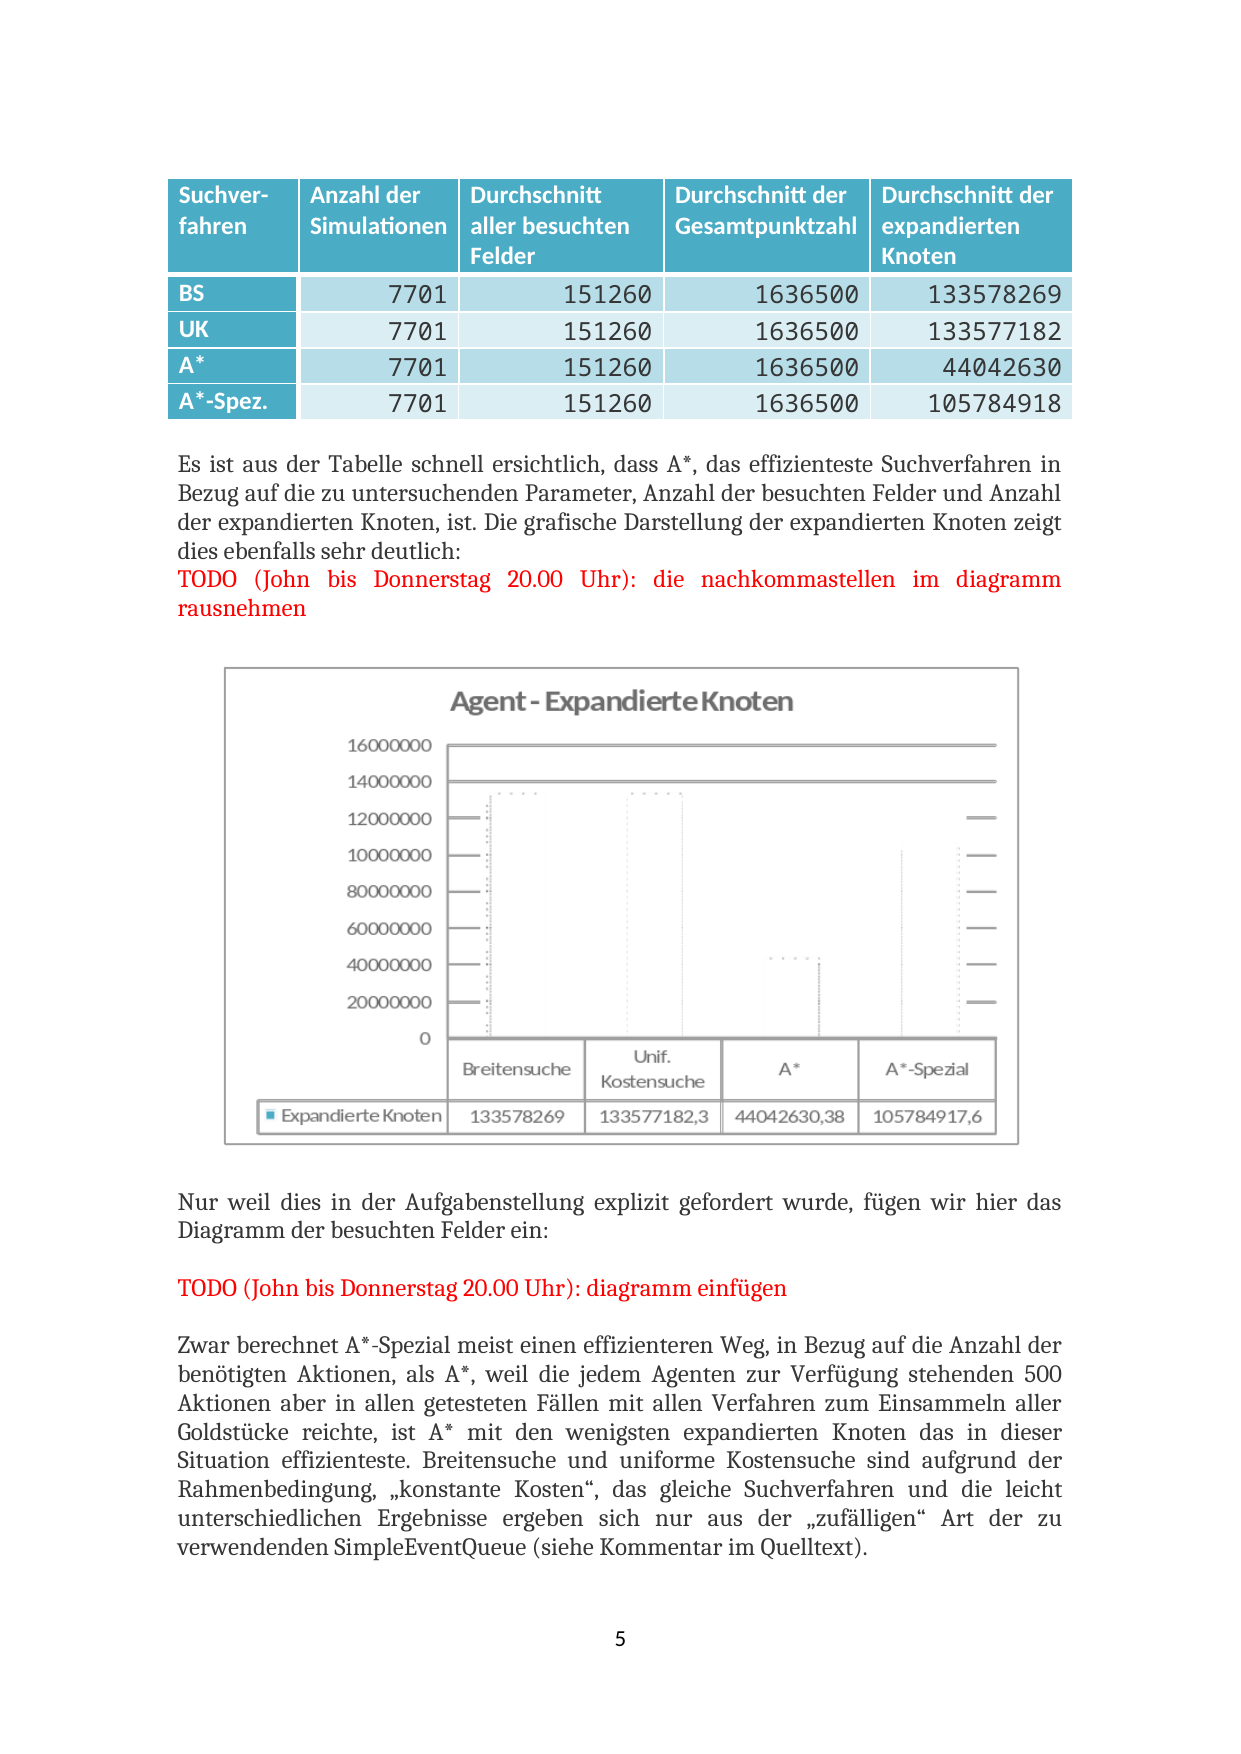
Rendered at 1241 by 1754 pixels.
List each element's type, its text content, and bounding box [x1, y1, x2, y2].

text Zwar berechnet A*-Spezial meist einen effizienteren Weg, in Bezug auf die Anzahl der benötigten Aktionen, als A*, weil die jedem Agenten zur Verfügung stehenden 500 Aktionen aber in allen getesteten Fällen mit allen Verfahren zum Einsammeln aller Goldstücke reichte, ist A* mit den wenigsten expandierten Knoten das in dieser Situation effizienteste. Breitensuche und uniforme Kostensuche sind aufgrund der Rahmenbedingung, „konstante Kosten“, das gleiche Suchverfahren und die leicht unterschiedlichen Ergebnisse ergeben sich nur aus der „zufälligen“ Art der zu verwendenden SimpleEventQueue (siehe Kommentar im Quelltext). [177, 1331, 1063, 1561]
table_cell 7701 [301, 313, 458, 347]
table_cell 151260 [459, 313, 663, 347]
table_cell 1636500 [664, 385, 870, 419]
table_cell 133577182 [871, 313, 1072, 347]
table_header Durchschnitt aller besuchten Felder [460, 179, 663, 272]
table_cell 1636500 [665, 277, 869, 311]
table_cell 151260 [459, 385, 663, 419]
table_cell A* [168, 349, 296, 383]
table_header Suchver-fahren [168, 179, 298, 272]
table_cell 7701 [301, 277, 458, 311]
text TODO (John bis Donnerstag 20.00 Uhr): diagramm einfügen [177, 1274, 1063, 1302]
table_cell UK [168, 312, 296, 347]
table_header Anzahl der Simulationen [300, 179, 458, 272]
table_cell 1636500 [664, 313, 870, 347]
table_cell 7701 [301, 385, 458, 419]
text Nur weil dies in der Aufgabenstellung explizit gefordert wurde, fügen wir hier das Diagramm der besuchten Felder ein: [177, 1187, 1063, 1245]
table_cell 7701 [301, 349, 458, 383]
table_cell 151260 [460, 349, 663, 383]
table_cell 1636500 [665, 349, 869, 383]
table_cell A*-Spez. [168, 384, 296, 419]
table_cell 44042630 [871, 349, 1072, 383]
table_cell 133578269 [871, 277, 1072, 311]
table_header Durchschnitt der expandierten Knoten [871, 179, 1072, 272]
text Es ist aus der Tabelle schnell ersichtlich, dass A*, das effizienteste Suchverfahren in Bezug auf die zu untersuchenden Parameter, Anzahl der besuchten Felder und Anzahl der expandierten Knoten, ist. Die grafische Darstellung der expandierten Knoten zeigt dies ebenfalls sehr deutlich: [177, 450, 1063, 565]
text TODO (John bis Donnerstag 20.00 Uhr): die nachkommastellen im diagramm rausnehmen [177, 565, 1063, 623]
table_cell 105784918 [871, 385, 1072, 419]
table_cell 151260 [460, 277, 663, 311]
table_header Durchschnitt der Gesamtpunktzahl [665, 179, 869, 272]
table_cell BS [168, 277, 296, 311]
